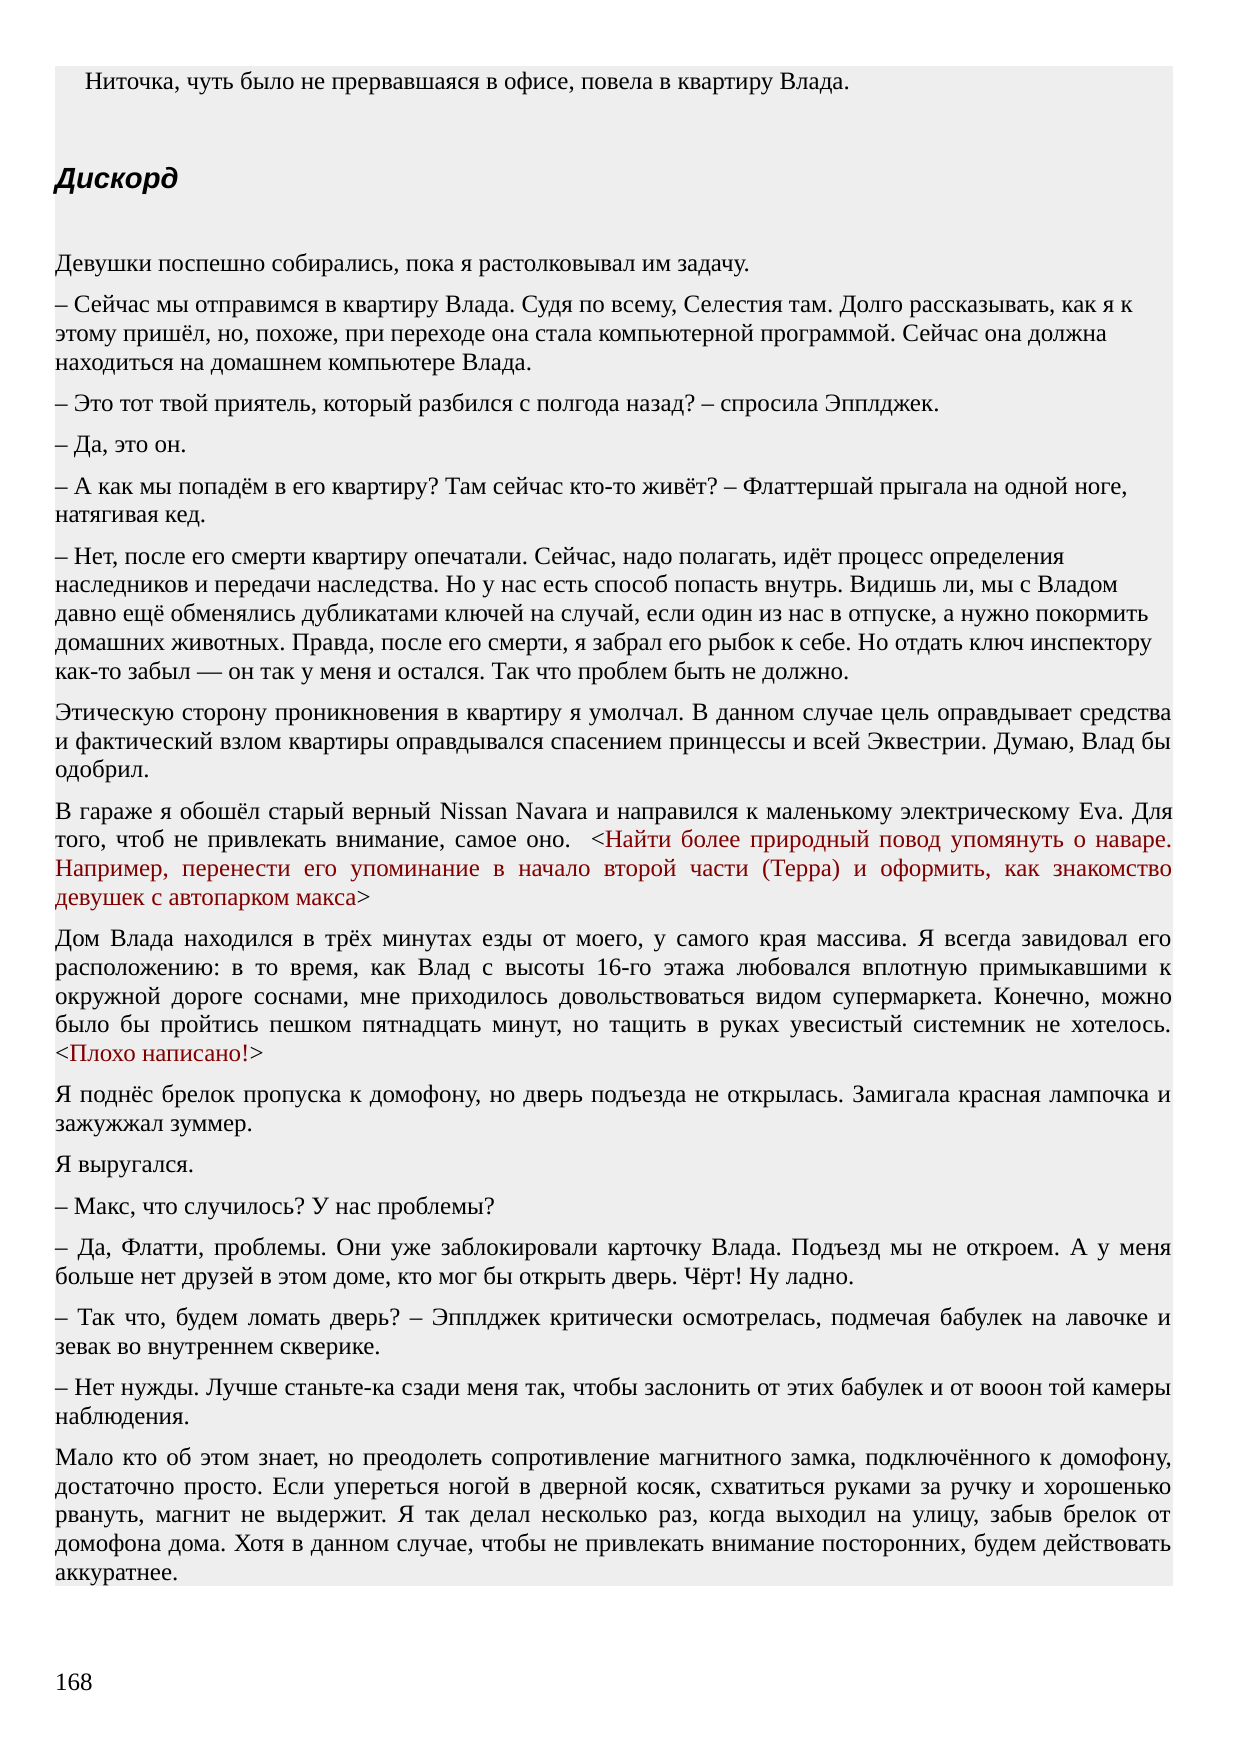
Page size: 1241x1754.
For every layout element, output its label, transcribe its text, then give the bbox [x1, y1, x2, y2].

text – Так что, будем ломать дверь? – Эпплджек критически осмотрелась, подмечая бабулек на лавочке и зевак во внутреннем скверике. [55, 1302, 1173, 1359]
text Ниточка, чуть было не прервавшаяся в офисе, повела в квартиру Влада. [55, 66, 1173, 95]
text – Сейчас мы отправимся в квартиру Влада. Судя по всему, Селестия там. Долго рассказывать, как я к этому пришёл, но, похоже, при переходе она стала компьютерной программой. Сейчас она должна находиться на домашнем компьютере Влада. [55, 289, 1173, 376]
text – Макс, что случилось? У нас проблемы? [55, 1191, 1173, 1219]
text – Нет, после его смерти квартиру опечатали. Сейчас, надо полагать, идёт процесс определения наследников и передачи наследства. Но у нас есть способ попасть внутрь. Видишь ли, мы с Владом давно ещё обменялись дубликатами ключей на случай, если один из нас в отпуске, а нужно покормить домашних животных. Правда, после его смерти, я забрал его рыбок к себе. Но отдать ключ инспектору как-то забыл — он так у меня и остался. Так что проблем быть не должно. [55, 541, 1173, 684]
text В гараже я обошёл старый верный Nissan Navara и направился к маленькому электрическому Eva. Для того, чтоб не привлекать внимание, самое оно. <Найти более природный повод упомянуть о наваре. Например, перенести его упоминание в начало второй части (Терра) и оформить, как знакомство девушек с автопарком макса> [55, 796, 1173, 911]
text – Да, это он. [55, 429, 1173, 458]
text – Это тот твой приятель, который разбился с полгода назад? – спросила Эпплджек. [55, 388, 1173, 417]
text Дом Влада находился в трёх минутах езды от моего, у самого края массива. Я всегда завидовал его расположению: в то время, как Влад с высоты 16-го этажа любовался вплотную примыкавшими к окружной дороге соснами, мне приходилось довольствоваться видом супермаркета. Конечно, можно было бы пройтись пешком пятнадцать минут, но тащить в руках увесистый системник не хотелось. <Плохо написано!> [55, 923, 1173, 1067]
text – А как мы попадём в его квартиру? Там сейчас кто-то живёт? – Флаттершай прыгала на одной ноге, натягивая кед. [55, 471, 1173, 528]
list Мало кто об этом знает, но преодолеть сопротивление магнитного замка, подключённого к домофону, достаточно просто. Если упереться ногой в дверной косяк, схватиться руками за ручку и хорошенько рвануть, магнит не выдержит. Я так делал несколько раз, когда выходил на улицу, забыв брелок от домофона дома. Хотя в данном случае, чтобы не привлекать внимание посторонних, будем действовать аккуратнее. [55, 1442, 1173, 1586]
text Девушки поспешно собирались, пока я растолковывал им задачу. [55, 248, 1173, 277]
text Я поднёс брелок пропуска к домофону, но дверь подъезда не открылась. Замигала красная лампочка и зажужжал зуммер. [55, 1079, 1173, 1137]
subtitle Дискорд [55, 161, 1173, 194]
text – Да, Флатти, проблемы. Они уже заблокировали карточку Влада. Подъезд мы не откроем. А у меня больше нет друзей в этом доме, кто мог бы открыть дверь. Чёрт! Ну ладно. [55, 1232, 1173, 1289]
text Я выругался. [55, 1149, 1173, 1178]
text Этическую сторону проникновения в квартиру я умолчал. В данном случае цель оправдывает средства и фактический взлом квартиры оправдывался спасением принцессы и всей Эквестрии. Думаю, Влад бы одобрил. [55, 697, 1173, 783]
text – Нет нужды. Лучше станьте-ка сзади меня так, чтобы заслонить от этих бабулек и от вооон той камеры наблюдения. [55, 1372, 1173, 1429]
